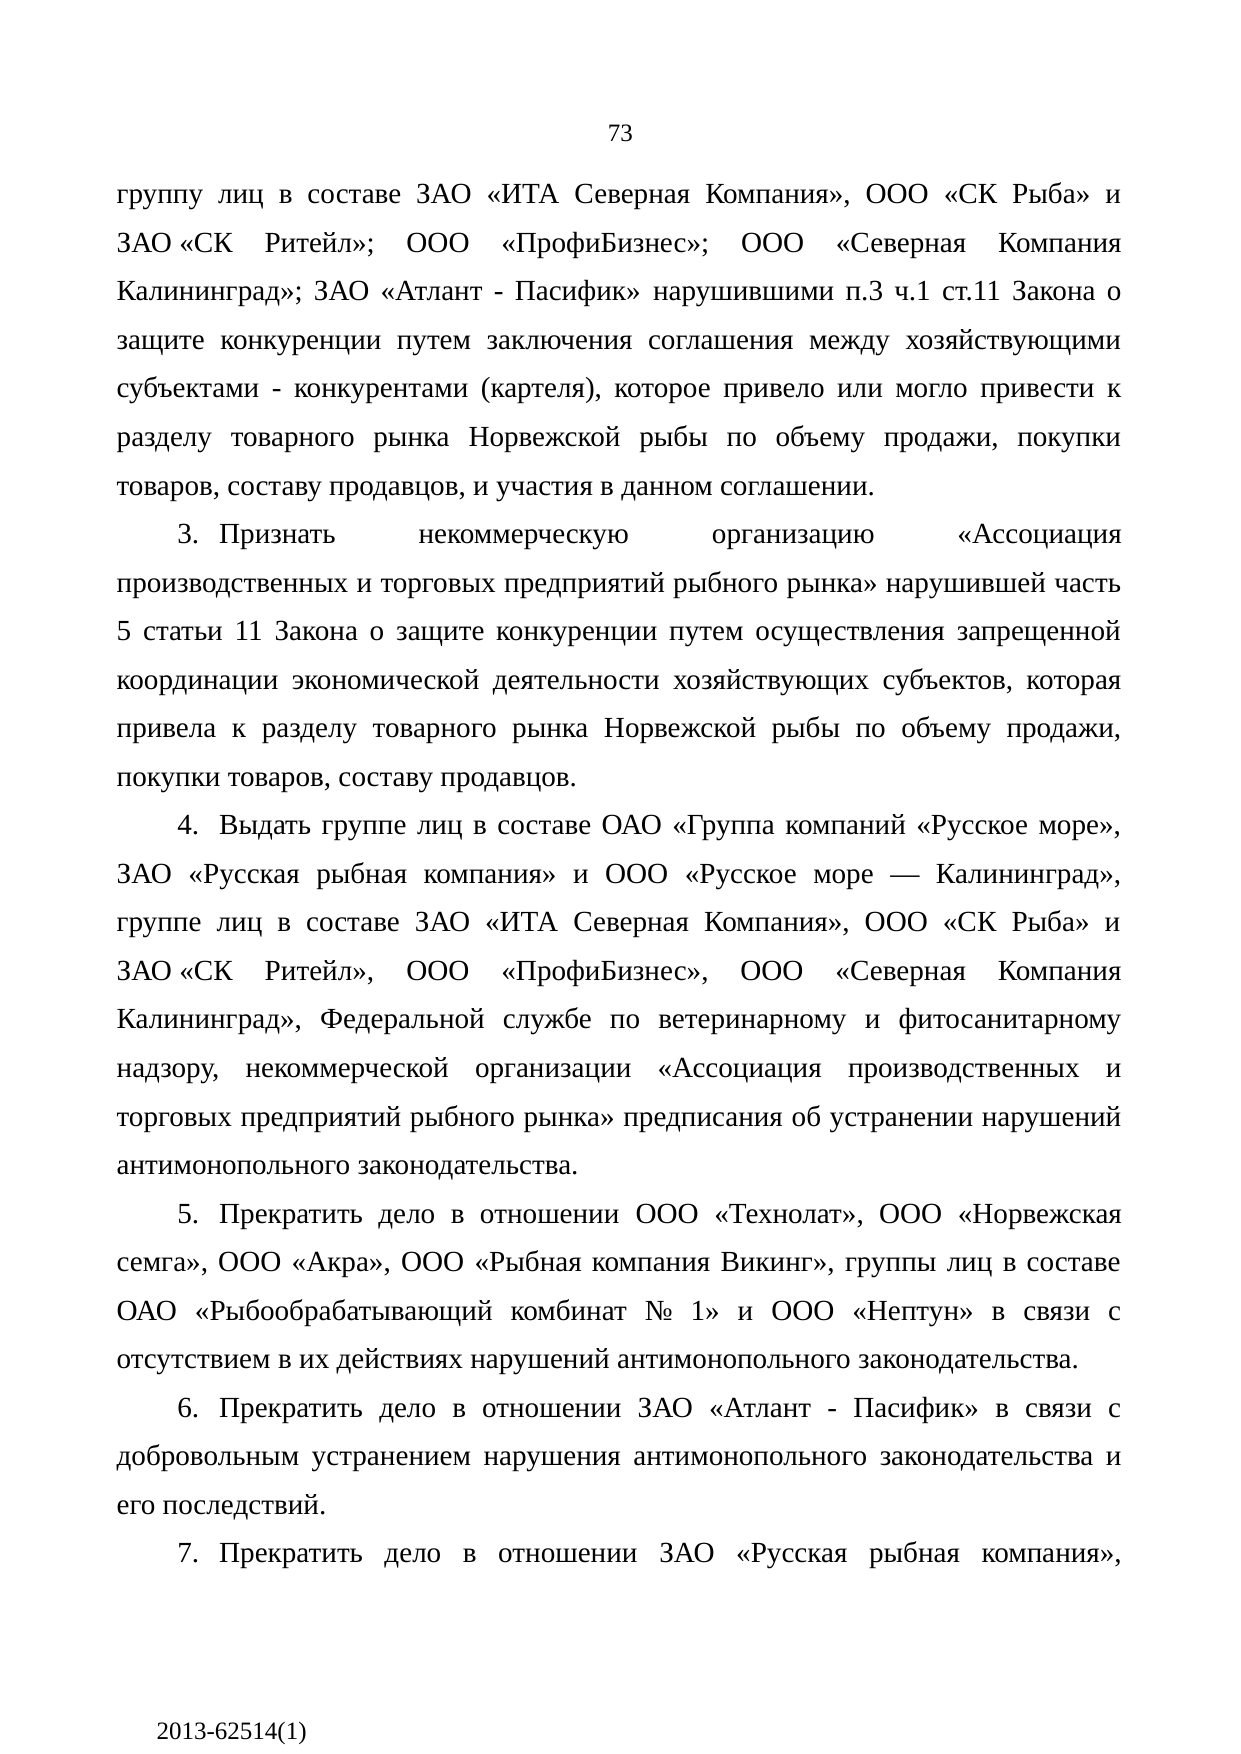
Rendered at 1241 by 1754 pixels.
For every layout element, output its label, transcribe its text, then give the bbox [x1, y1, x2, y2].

list Прекратить дело в отношении ЗАО «Атлант - Пасифик» в связи с добровольным устранением нарушения антимонопольного законодательства и его последствий. [116, 1390, 1122, 1521]
list Выдать группе лиц в составе ОАО «Группа компаний «Русское море», ЗАО «Русская рыбная компания» и ООО «Русское море — Калининград», группе лиц в составе ЗАО «ИТА Северная Компания», ООО «СК Рыба» и ЗАО «СК Ритейл», ООО «ПрофиБизнес», ООО «Северная Компания Калининград», Федеральной службе по ветеринарному и фитосанитарному надзору, некоммерческой организации «Ассоциация производственных и торговых предприятий рыбного рынка» предписания об устранении нарушений антимонопольного законодательства. [116, 807, 1122, 1181]
list Прекратить дело в отношении ООО «Технолат», ООО «Норвежская семга», ООО «Акра», ООО «Рыбная компания Викинг», группы лиц в составе ОАО «Рыбообрабатывающий комбинат № 1» и ООО «Нептун» в связи с отсутствием в их действиях нарушений антимонопольного законодательства. [116, 1196, 1122, 1375]
list Прекратить дело в отношении ЗАО «Русская рыбная компания», [116, 1536, 1122, 1569]
list группу лиц в составе ЗАО «ИТА Северная Компания», ООО «СК Рыба» и ЗАО «СК Ритейл»; ООО «ПрофиБизнес»; ООО «Северная Компания Калининград»; ЗАО «Атлант - Пасифик» нарушившими п.3 ч.1 ст.11 Закона о защите конкуренции путем заключения соглашения между хозяйствующими субъектами - конкурентами (картеля), которое привело или могло привести к разделу товарного рынка Норвежской рыбы по объему продажи, покупки товаров, составу продавцов, и участия в данном соглашении. [116, 176, 1122, 501]
list Признать некоммерческую организацию «Ассоциация производственных и торговых предприятий рыбного рынка» нарушившей часть 5 статьи 11 Закона о защите конкуренции путем осуществления запрещенной координации экономической деятельности хозяйствующих субъектов, которая привела к разделу товарного рынка Норвежской рыбы по объему продажи, покупки товаров, составу продавцов. [116, 516, 1122, 792]
